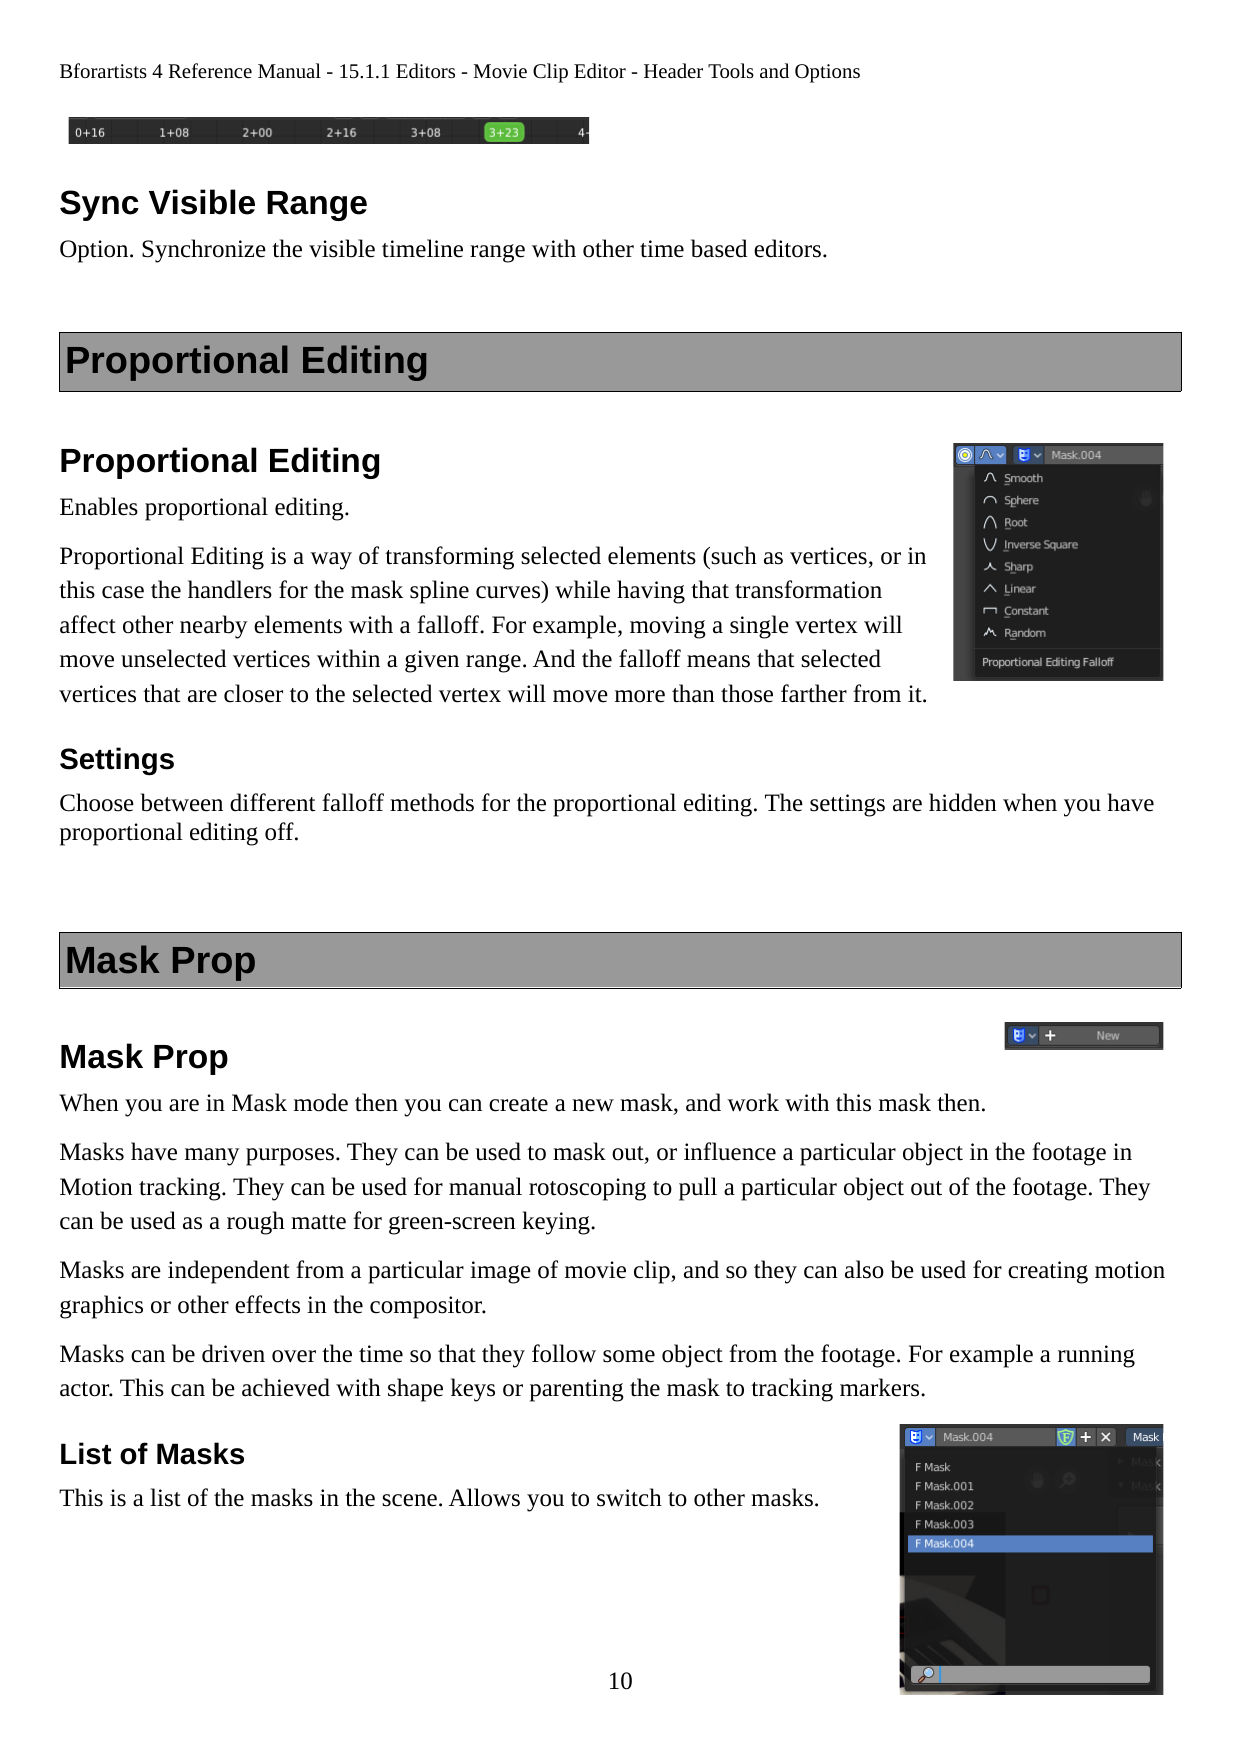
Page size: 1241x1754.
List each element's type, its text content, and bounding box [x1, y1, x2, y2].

text Masks can be driven over the time so that they follow some object from the footage. For example a running actor. This can be achieved with shape keys or parenting the mask to tracking markers. [59, 1339, 1181, 1402]
picture [68, 117, 590, 144]
text Masks have many purposes. They can be used to mask out, or influence a particular object in the footage in Motion tracking. They can be used for manual rotoscoping to pull a particular object out of the footage. They can be used as a rough matte for green-screen keying. [59, 1137, 1181, 1235]
subtitle Mask Prop [59, 1037, 1181, 1076]
subtitle Settings [59, 742, 1181, 776]
subtitle Proportional Editing [59, 441, 1181, 479]
text Enables proportional editing. [59, 492, 953, 520]
text This is a list of the masks in the scene. Allows you to switch to other masks. [59, 1483, 899, 1512]
text Masks are independent from a particular image of movie clip, and so they can also be used for creating motion graphics or other effects in the compositor. [59, 1255, 1181, 1319]
picture [899, 1424, 1164, 1695]
subtitle [1164, 1437, 1181, 1471]
subtitle Sync Visible Range [59, 182, 1181, 221]
text Option. Synchronize the visible timeline range with other time based editors. [59, 234, 1181, 262]
text Choose between different falloff methods for the proportional editing. The settings are hidden when you have proportional editing off. [59, 788, 1181, 846]
table_header Proportional Editing [60, 333, 1181, 391]
subtitle List of Masks [59, 1437, 899, 1471]
picture [953, 443, 1164, 681]
text Proportional Editing is a way of transforming selected elements (such as vertices, or in this case the handlers for the mask spline curves) while having that transformation affect other nearby elements with a falloff. For example, moving a single vertex will move unselected vertices within a given range. And the falloff means that selected vertices that are closer to the selected vertex will move more than those farther from it. [59, 541, 1181, 707]
text When you are in Mask mode then you can create a new mask, and work with this mask then. [59, 1088, 1181, 1117]
table_header Mask Prop [60, 933, 1181, 987]
picture [1004, 1022, 1164, 1050]
